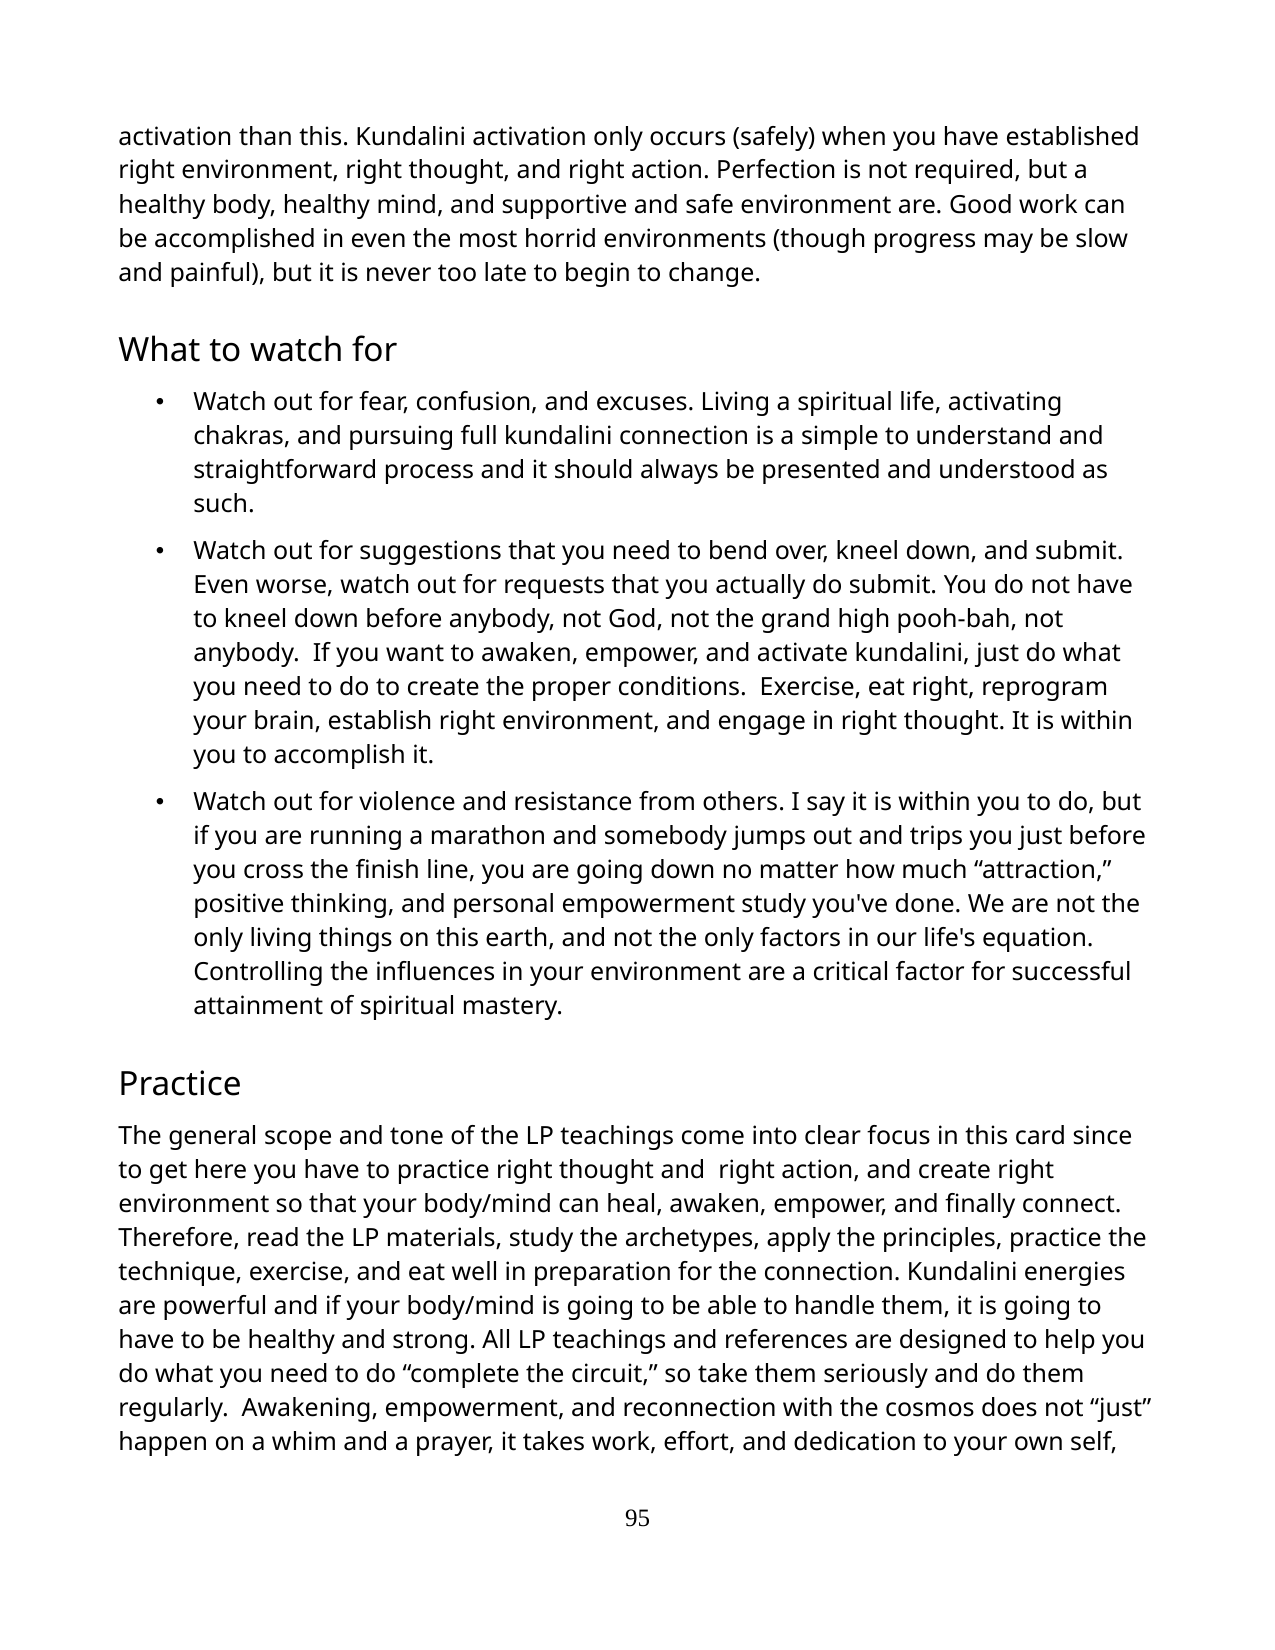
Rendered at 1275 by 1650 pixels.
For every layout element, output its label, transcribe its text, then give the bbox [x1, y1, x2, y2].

text activation than this. Kundalini activation only occurs (safely) when you have established right environment, right thought, and right action. Perfection is not required, but a healthy body, healthy mind, and supportive and safe environment are. Good work can be accomplished in even the most horrid environments (though progress may be slow and painful), but it is never too late to begin to change. [118, 118, 1157, 288]
subtitle What to watch for [118, 326, 1157, 371]
list Watch out for suggestions that you need to bend over, kneel down, and submit. Even worse, watch out for requests that you actually do submit. You do not have to kneel down before anybody, not God, not the grand high pooh-bah, not anybody. If you want to awaken, empower, and activate kundalini, just do what you need to do to create the proper conditions. Exercise, eat right, reprogram your brain, establish right environment, and engage in right thought. It is within you to accomplish it. [156, 533, 1157, 771]
list Watch out for violence and resistance from others. I say it is within you to do, but if you are running a marathon and somebody jumps out and trips you just before you cross the finish line, you are going down no matter how much “attraction,” positive thinking, and personal empowerment study you've done. We are not the only living things on this earth, and not the only factors in our life's equation. Controlling the influences in your environment are a critical factor for successful attainment of spiritual mastery. [156, 783, 1157, 1022]
list Watch out for fear, confusion, and excuses. Living a spiritual life, activating chakras, and pursuing full kundalini connection is a simple to understand and straightforward process and it should always be presented and understood as such. [156, 384, 1157, 520]
subtitle Practice [118, 1059, 1157, 1105]
text The general scope and tone of the LP teachings come into clear focus in this card since to get here you have to practice right thought and right action, and create right environment so that your body/mind can heal, awaken, empower, and finally connect. Therefore, read the LP materials, study the archetypes, apply the principles, practice the technique, exercise, and eat well in preparation for the connection. Kundalini energies are powerful and if your body/mind is going to be able to handle them, it is going to have to be healthy and strong. All LP teachings and references are designed to help you do what you need to do “complete the circuit,” so take them seriously and do them regularly. Awakening, empowerment, and reconnection with the cosmos does not “just” happen on a whim and a prayer, it takes work, effort, and dedication to your own self, [118, 1117, 1157, 1458]
